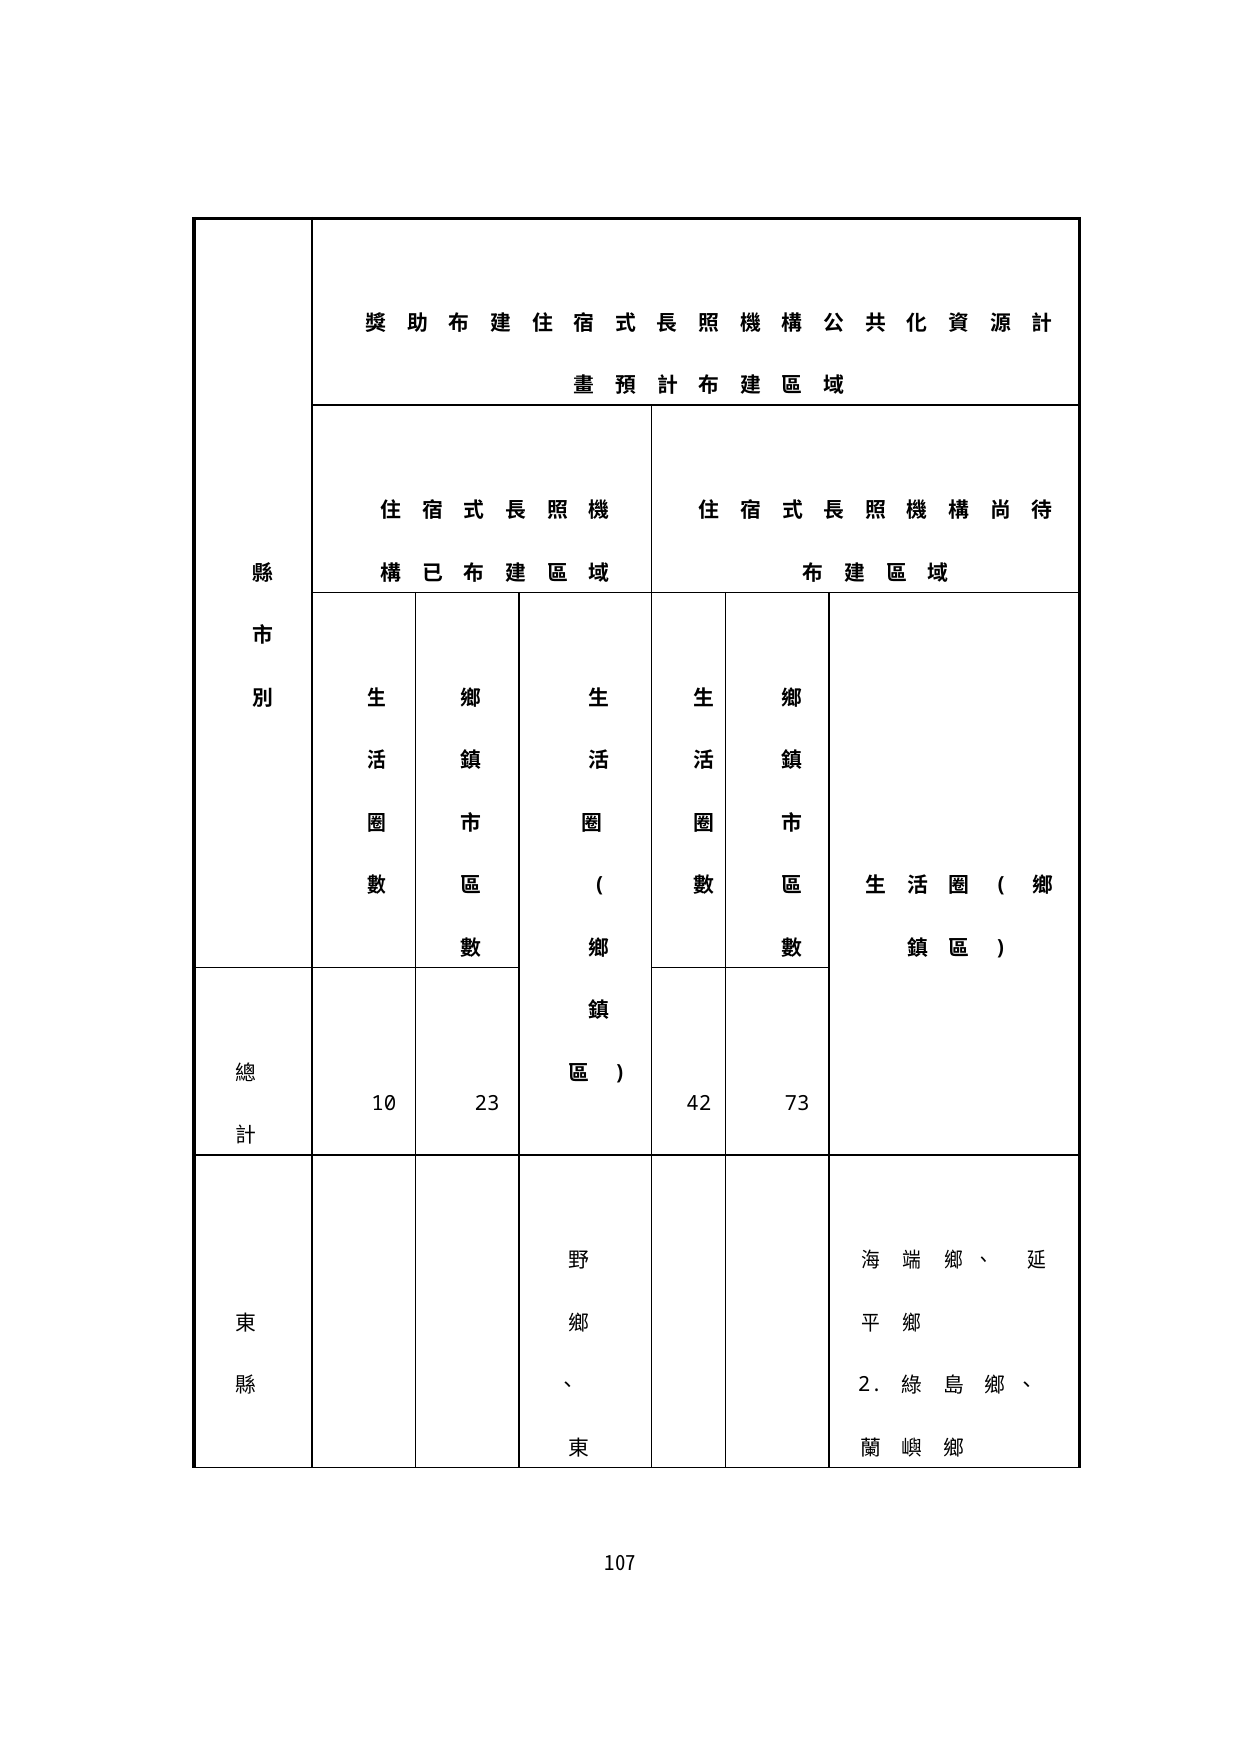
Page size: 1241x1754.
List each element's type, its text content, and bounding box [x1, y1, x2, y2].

table_cell 10 [313, 968, 415, 1154]
table_cell [313, 1156, 415, 1467]
table_header 縣市別 [196, 220, 311, 967]
table_cell [726, 1156, 828, 1467]
table_cell 生活圈(鄉鎮區) [520, 593, 651, 1154]
table_cell 生活圈(鄉鎮區) [830, 593, 1078, 1154]
table_cell [416, 1156, 518, 1467]
table_cell 野鄉、東 [520, 1156, 651, 1467]
table_cell 23 [416, 968, 518, 1154]
table_cell 73 [726, 968, 828, 1154]
table_cell 鄉鎮市區數 [726, 593, 828, 967]
table_cell 東縣 [196, 1156, 311, 1467]
table_cell 42 [652, 968, 725, 1154]
table_cell 生活圈數 [313, 593, 415, 967]
table_cell 生活圈數 [652, 593, 725, 967]
table_header 獎助布建住宿式長照機構公共化資源計畫預計布建區域 [313, 220, 1078, 404]
table_cell 海端鄉、延平鄉 2.綠島鄉、蘭嶼鄉 [830, 1156, 1078, 1467]
table_cell 鄉鎮市區數 [416, 593, 518, 967]
table_cell 住宿式長照機構尚待布建區域 [652, 406, 1078, 592]
table_cell [652, 1156, 725, 1467]
table_cell 住宿式長照機構已布建區域 [313, 406, 651, 592]
table_cell 總計 [196, 968, 311, 1154]
